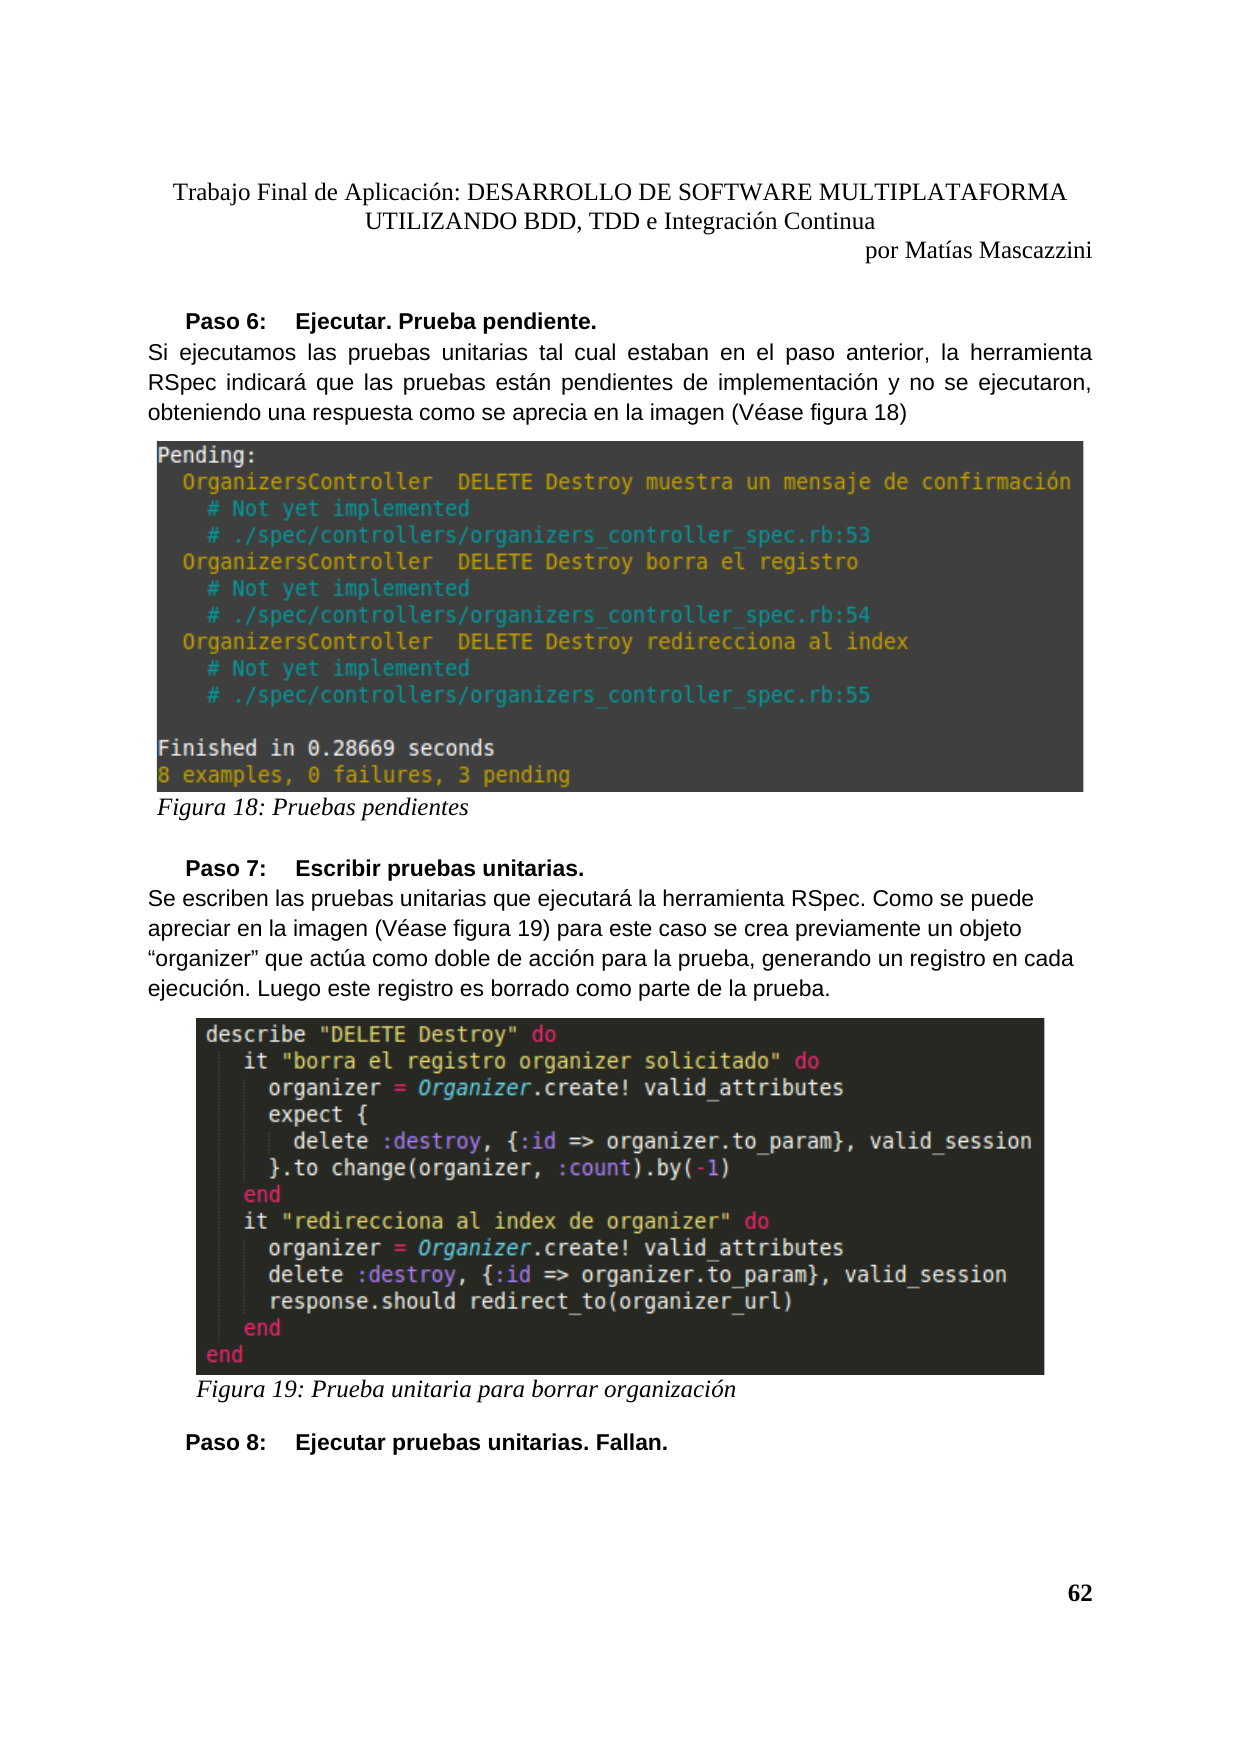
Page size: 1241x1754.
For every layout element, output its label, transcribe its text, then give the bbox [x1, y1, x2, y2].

list Ejecutar. Prueba pendiente. [185, 308, 1093, 335]
list Escribir pruebas unitarias. [185, 854, 1093, 881]
list Ejecutar pruebas unitarias. Fallan. [185, 1428, 1093, 1455]
text Figura 19: Prueba unitaria para borrar organización [196, 1375, 1044, 1403]
picture [196, 1018, 1045, 1375]
text Figura 18: Pruebas pendientes [157, 792, 1083, 820]
picture [156, 441, 1084, 792]
text Si ejecutamos las pruebas unitarias tal cual estaban en el paso anterior, la herramienta RSpec indicará que las pruebas están pendientes de implementación y no se ejecutaron, obteniendo una respuesta como se aprecia en la imagen (Véase figura 18) [148, 338, 1093, 425]
text Se escriben las pruebas unitarias que ejecutará la herramienta RSpec. Como se puede apreciar en la imagen (Véase figura 19) para este caso se crea previamente un objeto “organizer” que actúa como doble de acción para la prueba, generando un registro en cada ejecución. Luego este registro es borrado como parte de la prueba. [148, 885, 1093, 1002]
